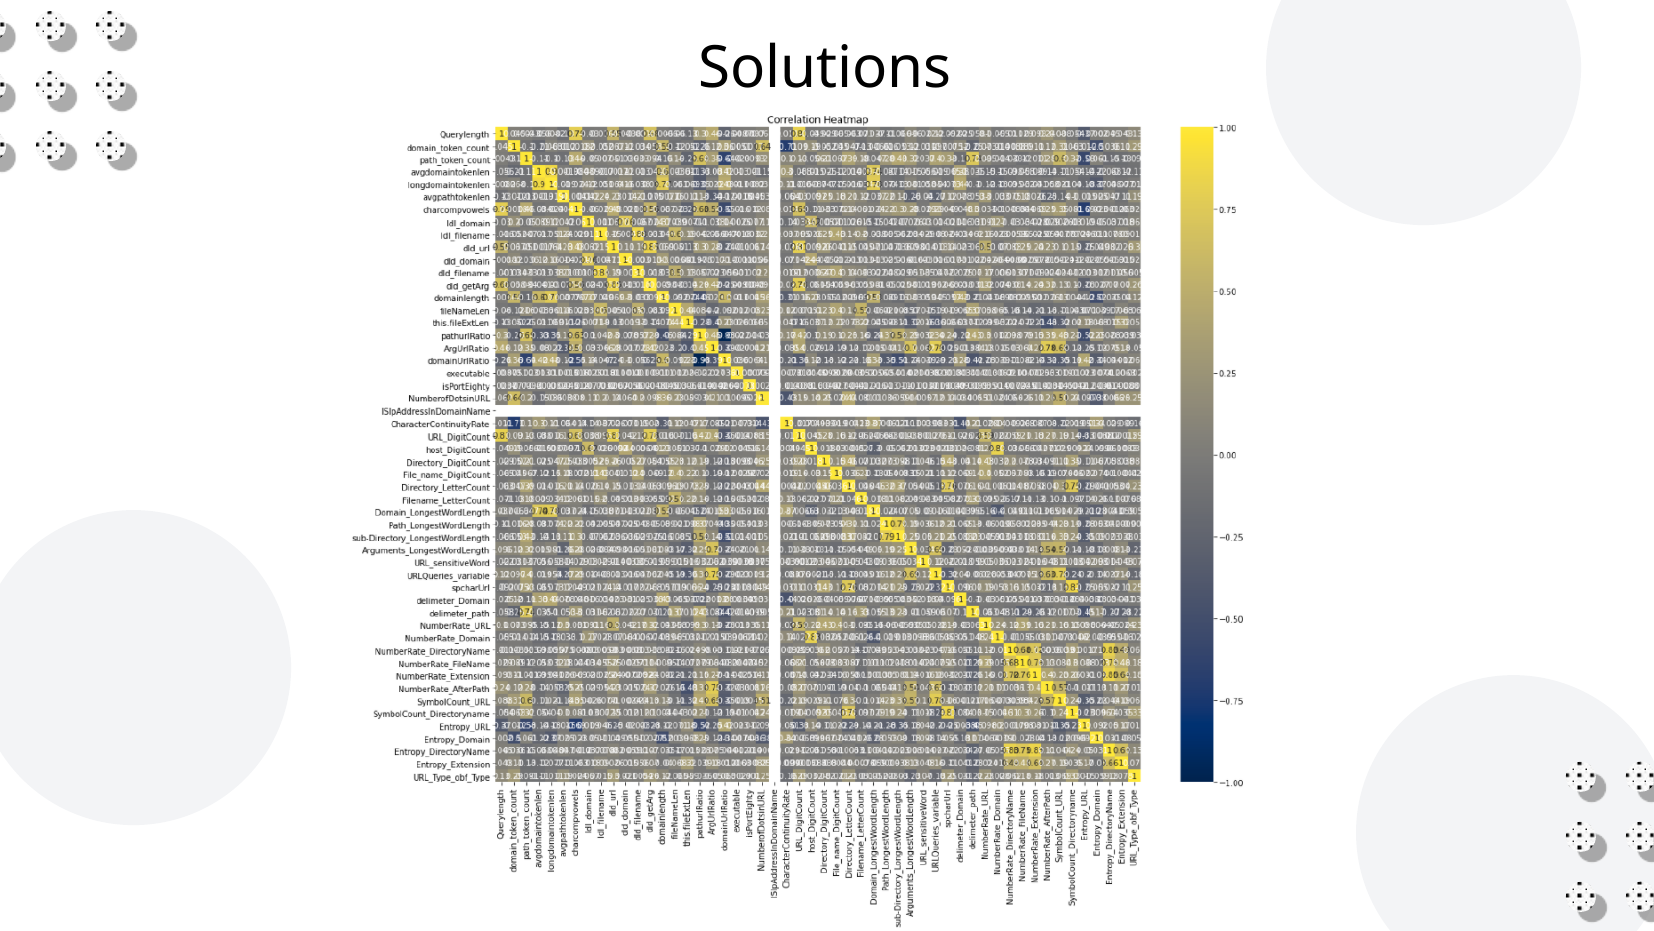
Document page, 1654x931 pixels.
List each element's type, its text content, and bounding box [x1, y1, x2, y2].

picture [35, 130, 67, 162]
picture [35, 11, 66, 42]
picture [95, 70, 126, 101]
picture [95, 130, 127, 162]
text_box Solutions [420, 17, 1231, 109]
picture [0, 74, 6, 99]
picture [1625, 881, 1654, 912]
picture [0, 14, 6, 39]
picture [1565, 761, 1596, 792]
picture [35, 70, 66, 102]
picture [1625, 821, 1654, 852]
picture [95, 10, 126, 41]
picture [0, 133, 7, 159]
picture [1565, 881, 1596, 912]
picture [1565, 821, 1596, 852]
picture [1625, 761, 1654, 792]
picture [351, 109, 1244, 931]
